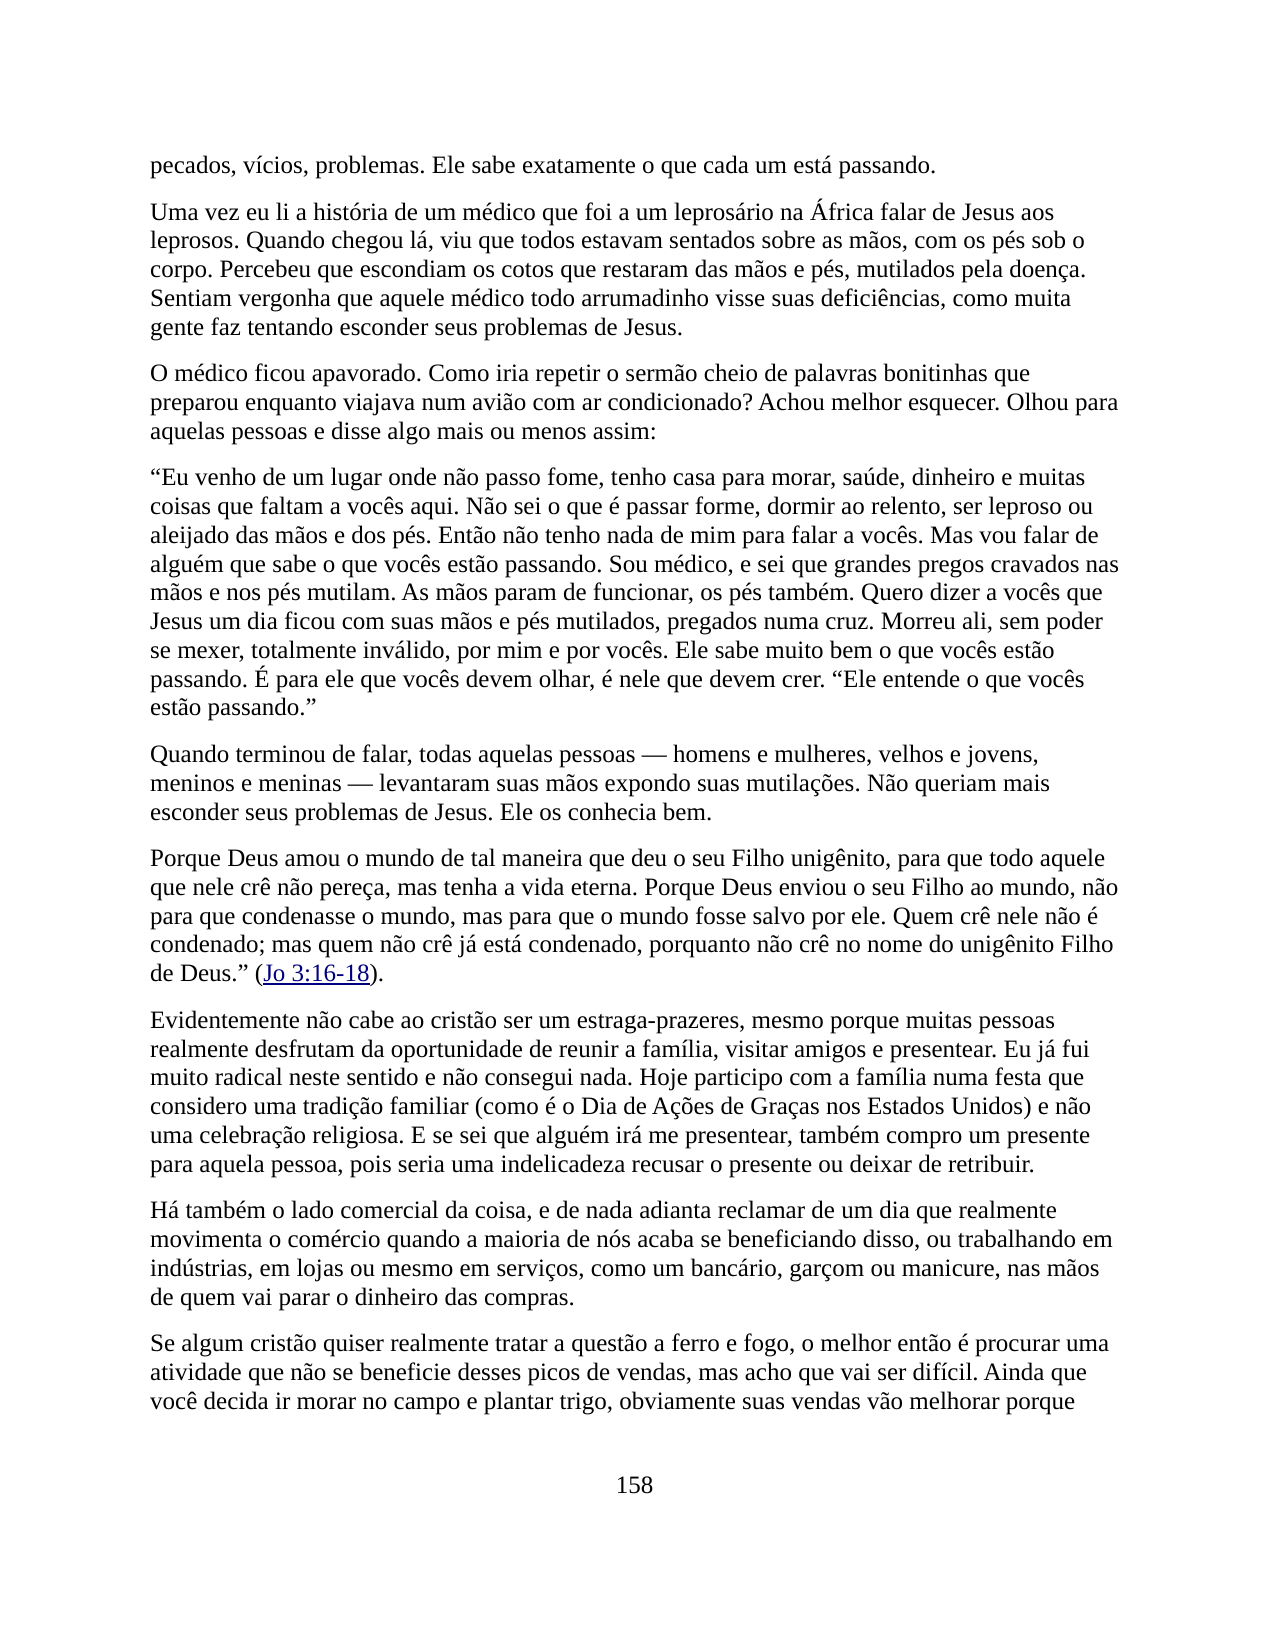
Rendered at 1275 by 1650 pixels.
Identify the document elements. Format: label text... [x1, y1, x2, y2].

text Evidentemente não cabe ao cristão ser um estraga-prazeres, mesmo porque muitas pessoas realmente desfrutam da oportunidade de reunir a família, visitar amigos e presentear. Eu já fui muito radical neste sentido e não consegui nada. Hoje participo com a família numa festa que considero uma tradição familiar (como é o Dia de Ações de Graças nos Estados Unidos) e não uma celebração religiosa. E se sei que alguém irá me presentear, também compro um presente para aquela pessoa, pois seria uma indelicadeza recusar o presente ou deixar de retribuir. [150, 1005, 1125, 1177]
text Uma vez eu li a história de um médico que foi a um leprosário na África falar de Jesus aos leprosos. Quando chegou lá, viu que todos estavam sentados sobre as mãos, com os pés sob o corpo. Percebeu que escondiam os cotos que restaram das mãos e pés, mutilados pela doença. Sentiam vergonha que aquele médico todo arrumadinho visse suas deficiências, como muita gente faz tentando esconder seus problemas de Jesus. [150, 197, 1125, 340]
text Se algum cristão quiser realmente tratar a questão a ferro e fogo, o melhor então é procurar uma atividade que não se beneficie desses picos de vendas, mas acho que vai ser difícil. Ainda que você decida ir morar no campo e plantar trigo, obviamente suas vendas vão melhorar porque [150, 1328, 1125, 1414]
text Quando terminou de falar, todas aquelas pessoas — homens e mulheres, velhos e jovens, meninos e meninas — levantaram suas mãos expondo suas mutilações. Não queriam mais esconder seus problemas de Jesus. Ele os conhecia bem. [150, 739, 1125, 825]
text Há também o lado comercial da coisa, e de nada adianta reclamar de um dia que realmente movimenta o comércio quando a maioria de nós acaba se beneficiando disso, ou trabalhando em indústrias, em lojas ou mesmo em serviços, como um bancário, garçom ou manicure, nas mãos de quem vai parar o dinheiro das compras. [150, 1195, 1125, 1310]
text O médico ficou apavorado. Como iria repetir o sermão cheio de palavras bonitinhas que preparou enquanto viajava num avião com ar condicionado? Achou melhor esquecer. Olhou para aquelas pessoas e disse algo mais ou menos assim: [150, 358, 1125, 444]
text Porque Deus amou o mundo de tal maneira que deu o seu Filho unigênito, para que todo aquele que nele crê não pereça, mas tenha a vida eterna. Porque Deus enviou o seu Filho ao mundo, não para que condenasse o mundo, mas para que o mundo fosse salvo por ele. Quem crê nele não é condenado; mas quem não crê já está condenado, porquanto não crê no nome do unigênito Filho de Deus.” (Jo 3:16-18). [150, 843, 1125, 987]
text “Eu venho de um lugar onde não passo fome, tenho casa para morar, saúde, dinheiro e muitas coisas que faltam a vocês aqui. Não sei o que é passar forme, dormir ao relento, ser leproso ou aleijado das mãos e dos pés. Então não tenho nada de mim para falar a vocês. Mas vou falar de alguém que sabe o que vocês estão passando. Sou médico, e sei que grandes pregos cravados nas mãos e nos pés mutilam. As mãos param de funcionar, os pés também. Quero dizer a vocês que Jesus um dia ficou com suas mãos e pés mutilados, pregados numa cruz. Morreu ali, sem poder se mexer, totalmente inválido, por mim e por vocês. Ele sabe muito bem o que vocês estão passando. É para ele que vocês devem olhar, é nele que devem crer. “Ele entende o que vocês estão passando.” [150, 462, 1125, 721]
text pecados, vícios, problemas. Ele sabe exatamente o que cada um está passando. [150, 150, 1125, 179]
